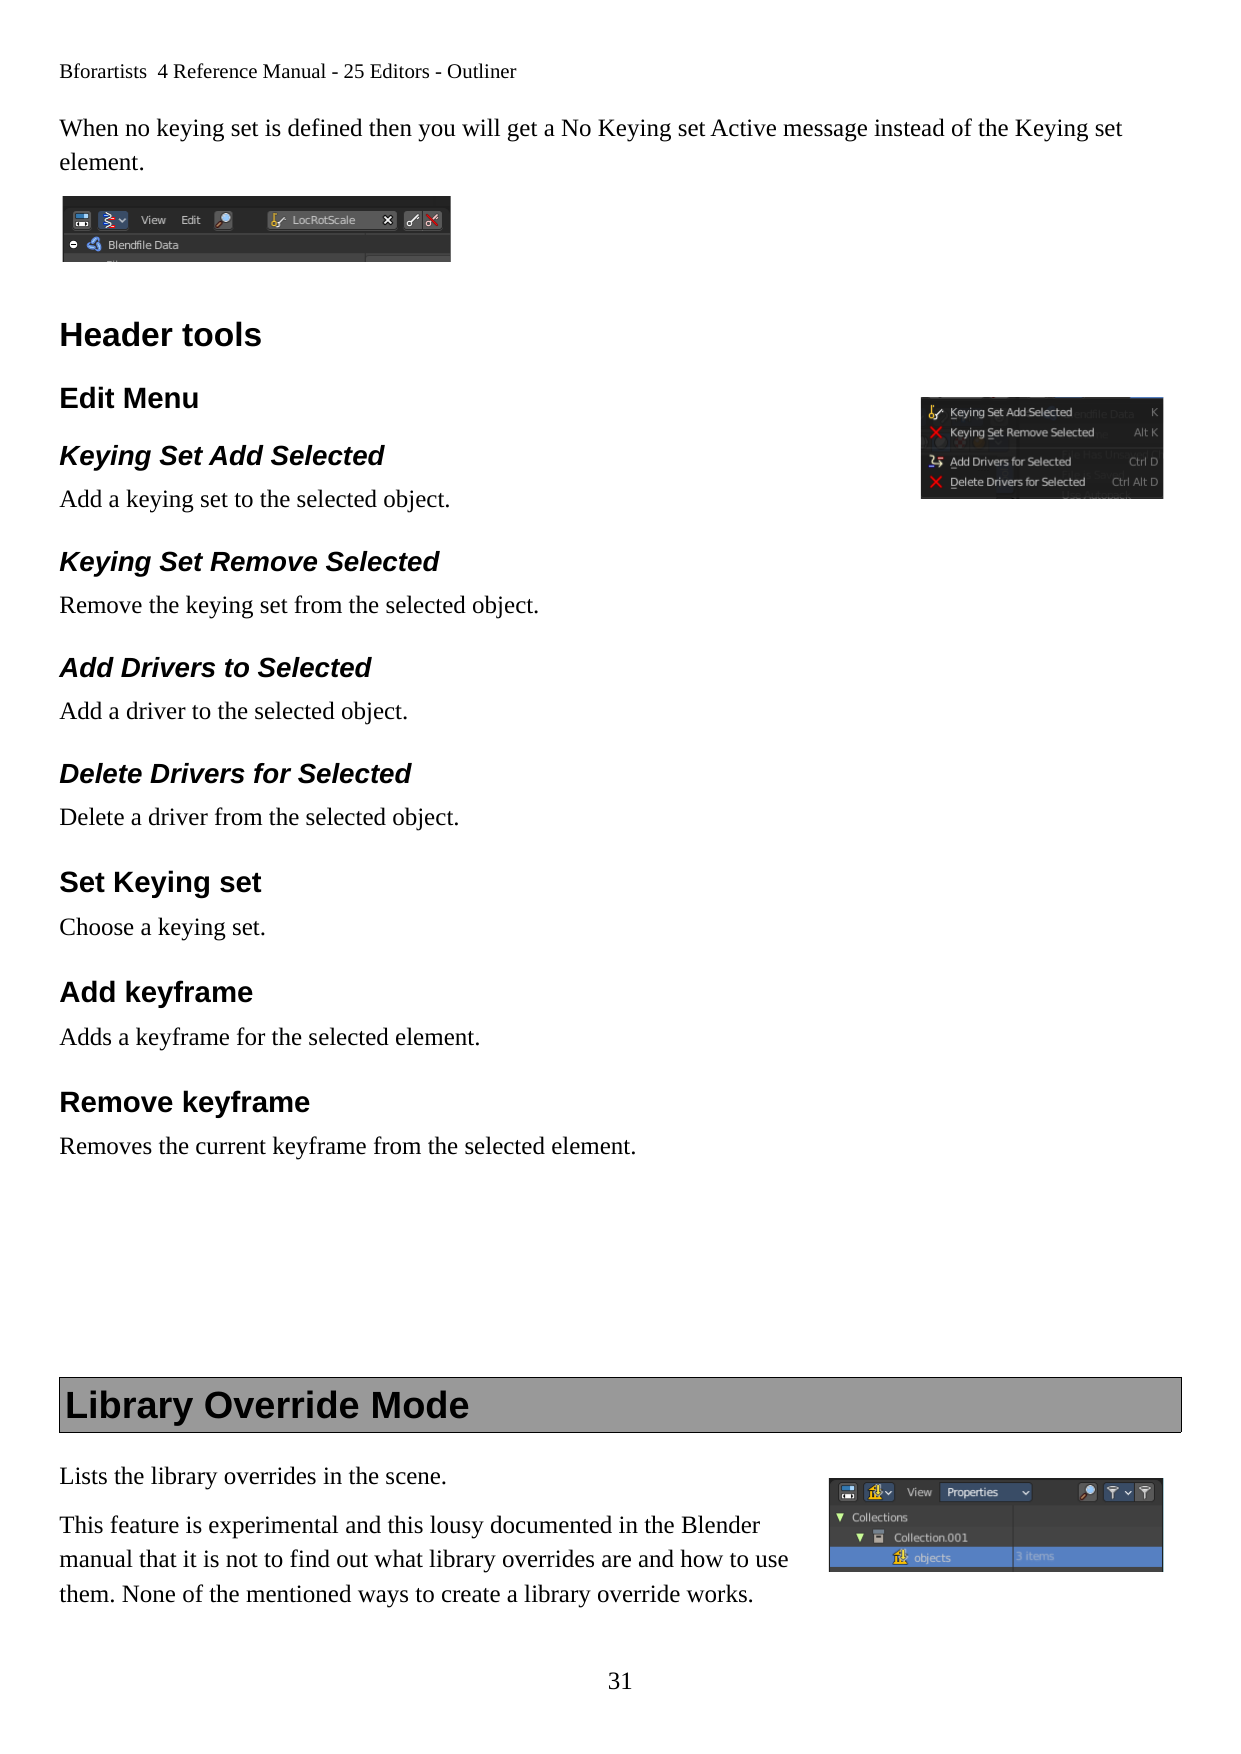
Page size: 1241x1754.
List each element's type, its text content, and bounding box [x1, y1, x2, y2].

text When no keying set is defined then you will get a No Keying set Active message instead of the Keying set element. [59, 113, 1181, 176]
subtitle Edit Menu [59, 381, 1181, 414]
text Delete a driver from the selected object. [59, 802, 1181, 831]
picture [828, 1478, 1164, 1572]
subtitle Header tools [59, 315, 1181, 354]
text Removes the current keyframe from the selected element. [59, 1131, 1181, 1160]
subtitle Delete Drivers for Selected [59, 757, 1181, 789]
text Add a keying set to the selected object. [59, 484, 1181, 513]
text Add a driver to the selected object. [59, 696, 1181, 724]
subtitle Add keyframe [59, 975, 1181, 1009]
table_header Library Override Mode [60, 1378, 1181, 1432]
picture [62, 196, 451, 262]
subtitle Keying Set Remove Selected [59, 546, 1181, 577]
subtitle [1164, 439, 1181, 471]
text Choose a keying set. [59, 912, 1181, 940]
subtitle Keying Set Add Selected [59, 439, 920, 471]
text Remove the keying set from the selected object. [59, 590, 1181, 619]
text Lists the library overrides in the scene. [59, 1461, 1181, 1489]
subtitle Remove keyframe [59, 1085, 1181, 1119]
subtitle Set Keying set [59, 865, 1181, 899]
text Adds a keyframe for the selected element. [59, 1022, 1181, 1050]
picture [920, 397, 1164, 499]
subtitle Add Drivers to Selected [59, 651, 1181, 683]
text This feature is experimental and this lousy documented in the Blender manual that it is not to find out what library overrides are and how to use them. None of the mentioned ways to create a library override works. [59, 1510, 1181, 1608]
